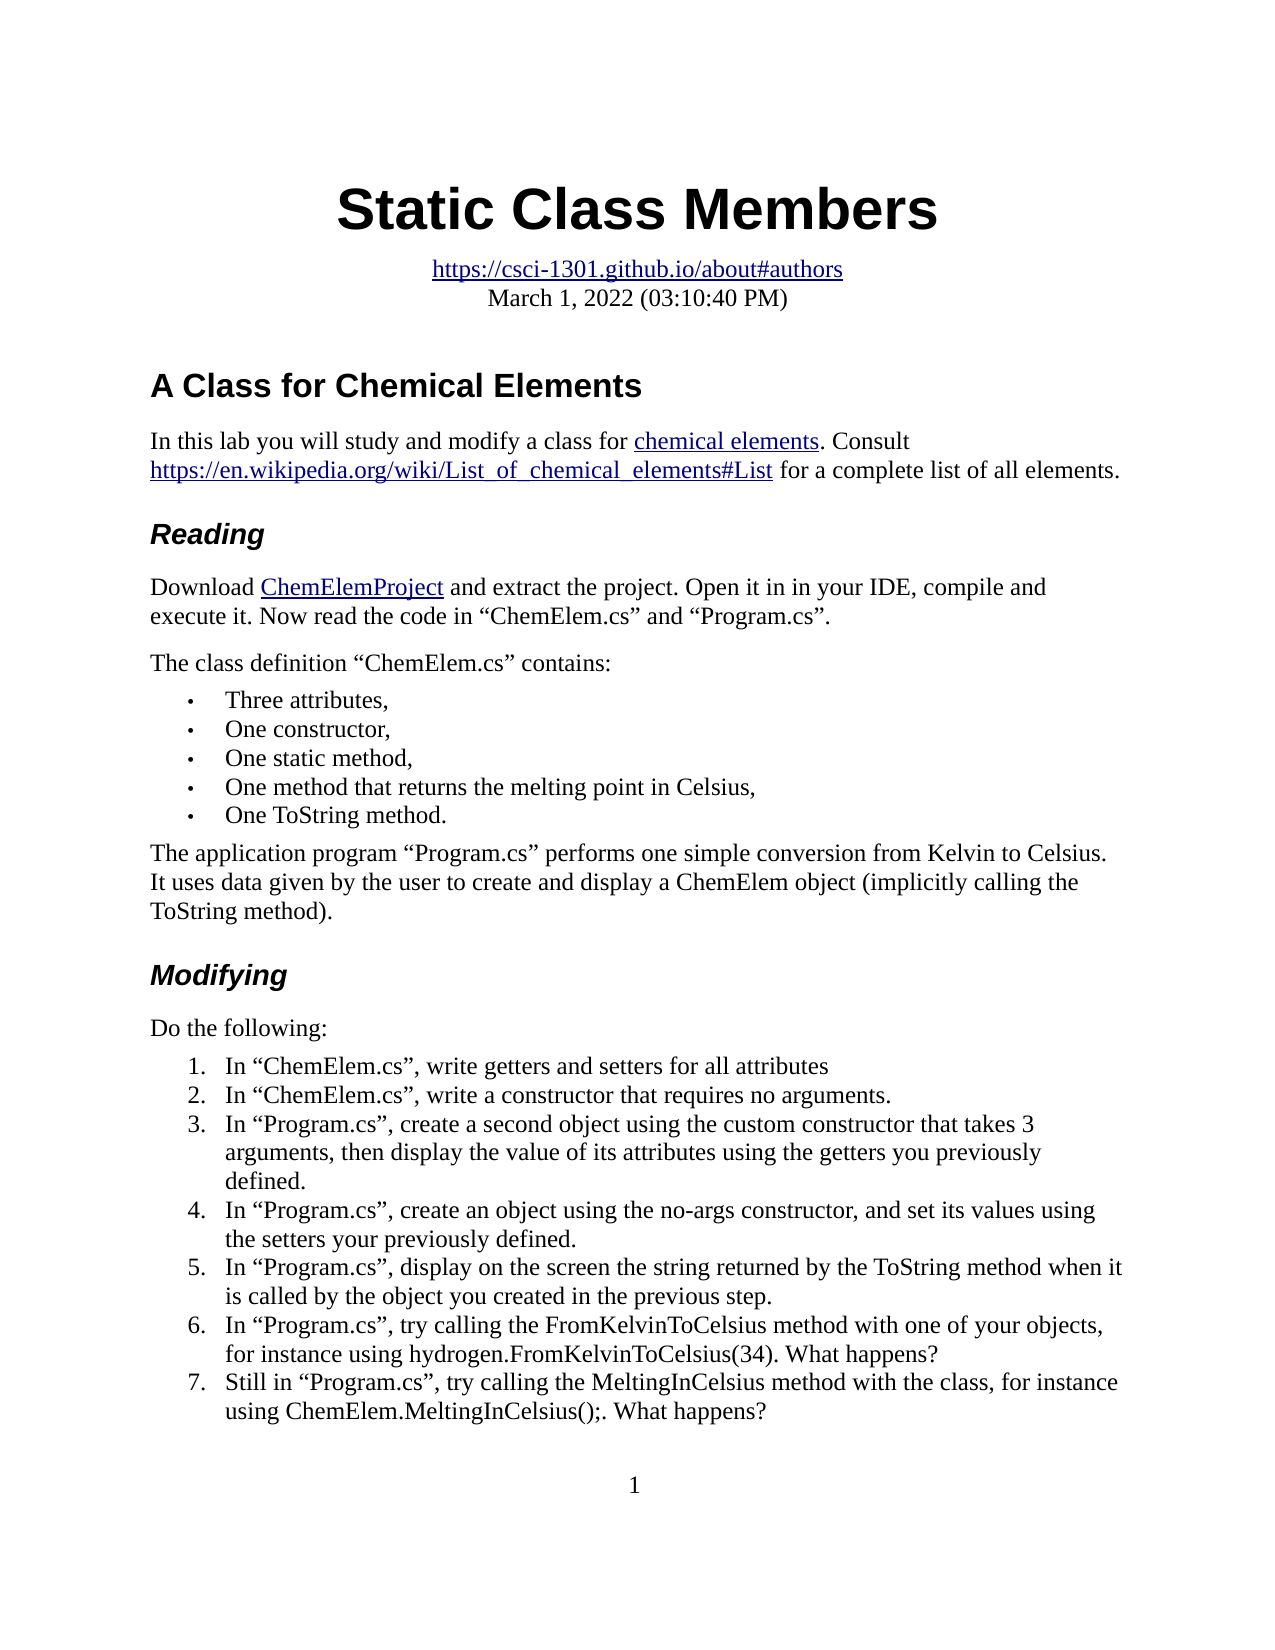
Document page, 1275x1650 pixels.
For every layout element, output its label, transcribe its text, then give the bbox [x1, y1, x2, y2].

list In “Program.cs”, display on the screen the string returned by the ToString method when it is called by the object you created in the previous step. [187, 1252, 1125, 1310]
text https://csci-1301.github.io/about#authors [150, 254, 1125, 283]
list One method that returns the melting point in Celsius, [187, 772, 1125, 801]
subtitle Reading [150, 517, 1125, 551]
list In “ChemElem.cs”, write a constructor that requires no arguments. [187, 1080, 1125, 1109]
list Three attributes, [187, 686, 1125, 714]
text Do the following: [150, 1013, 1125, 1042]
list In “Program.cs”, create an object using the no-args constructor, and set its values using the setters your previously defined. [187, 1195, 1125, 1252]
text Download ChemElemProject and extract the project. Open it in in your IDE, compile and execute it. Now read the code in “ChemElem.cs” and “Program.cs”. [150, 572, 1125, 630]
list One constructor, [187, 714, 1125, 743]
list In “Program.cs”, create a second object using the custom constructor that takes 3 arguments, then display the value of its attributes using the getters you previously defined. [187, 1109, 1125, 1195]
list In “Program.cs”, try calling the FromKelvinToCelsius method with one of your objects, for instance using hydrogen.FromKelvinToCelsius(34). What happens? [187, 1310, 1125, 1367]
text In this lab you will study and modify a class for chemical elements. Consult https://en.wikipedia.org/wiki/List_of_chemical_elements#List for a complete list of all elements. [150, 426, 1125, 483]
text The application program “Program.cs” performs one simple conversion from Kelvin to Celsius. It uses data given by the user to create and display a ChemElem object (implicitly calling the ToString method). [150, 838, 1125, 924]
subtitle A Class for Chemical Elements [150, 366, 1125, 404]
text The class definition “ChemElem.cs” contains: [150, 648, 1125, 677]
subtitle Modifying [150, 958, 1125, 992]
title Static Class Members [150, 175, 1125, 242]
text March 1, 2022 (03:10:40 PM) [150, 283, 1125, 312]
list One ToString method. [187, 801, 1125, 829]
list Still in “Program.cs”, try calling the MeltingInCelsius method with the class, for instance using ChemElem.MeltingInCelsius();. What happens? [187, 1367, 1125, 1425]
list One static method, [187, 743, 1125, 772]
list In “ChemElem.cs”, write getters and setters for all attributes [187, 1051, 1125, 1080]
